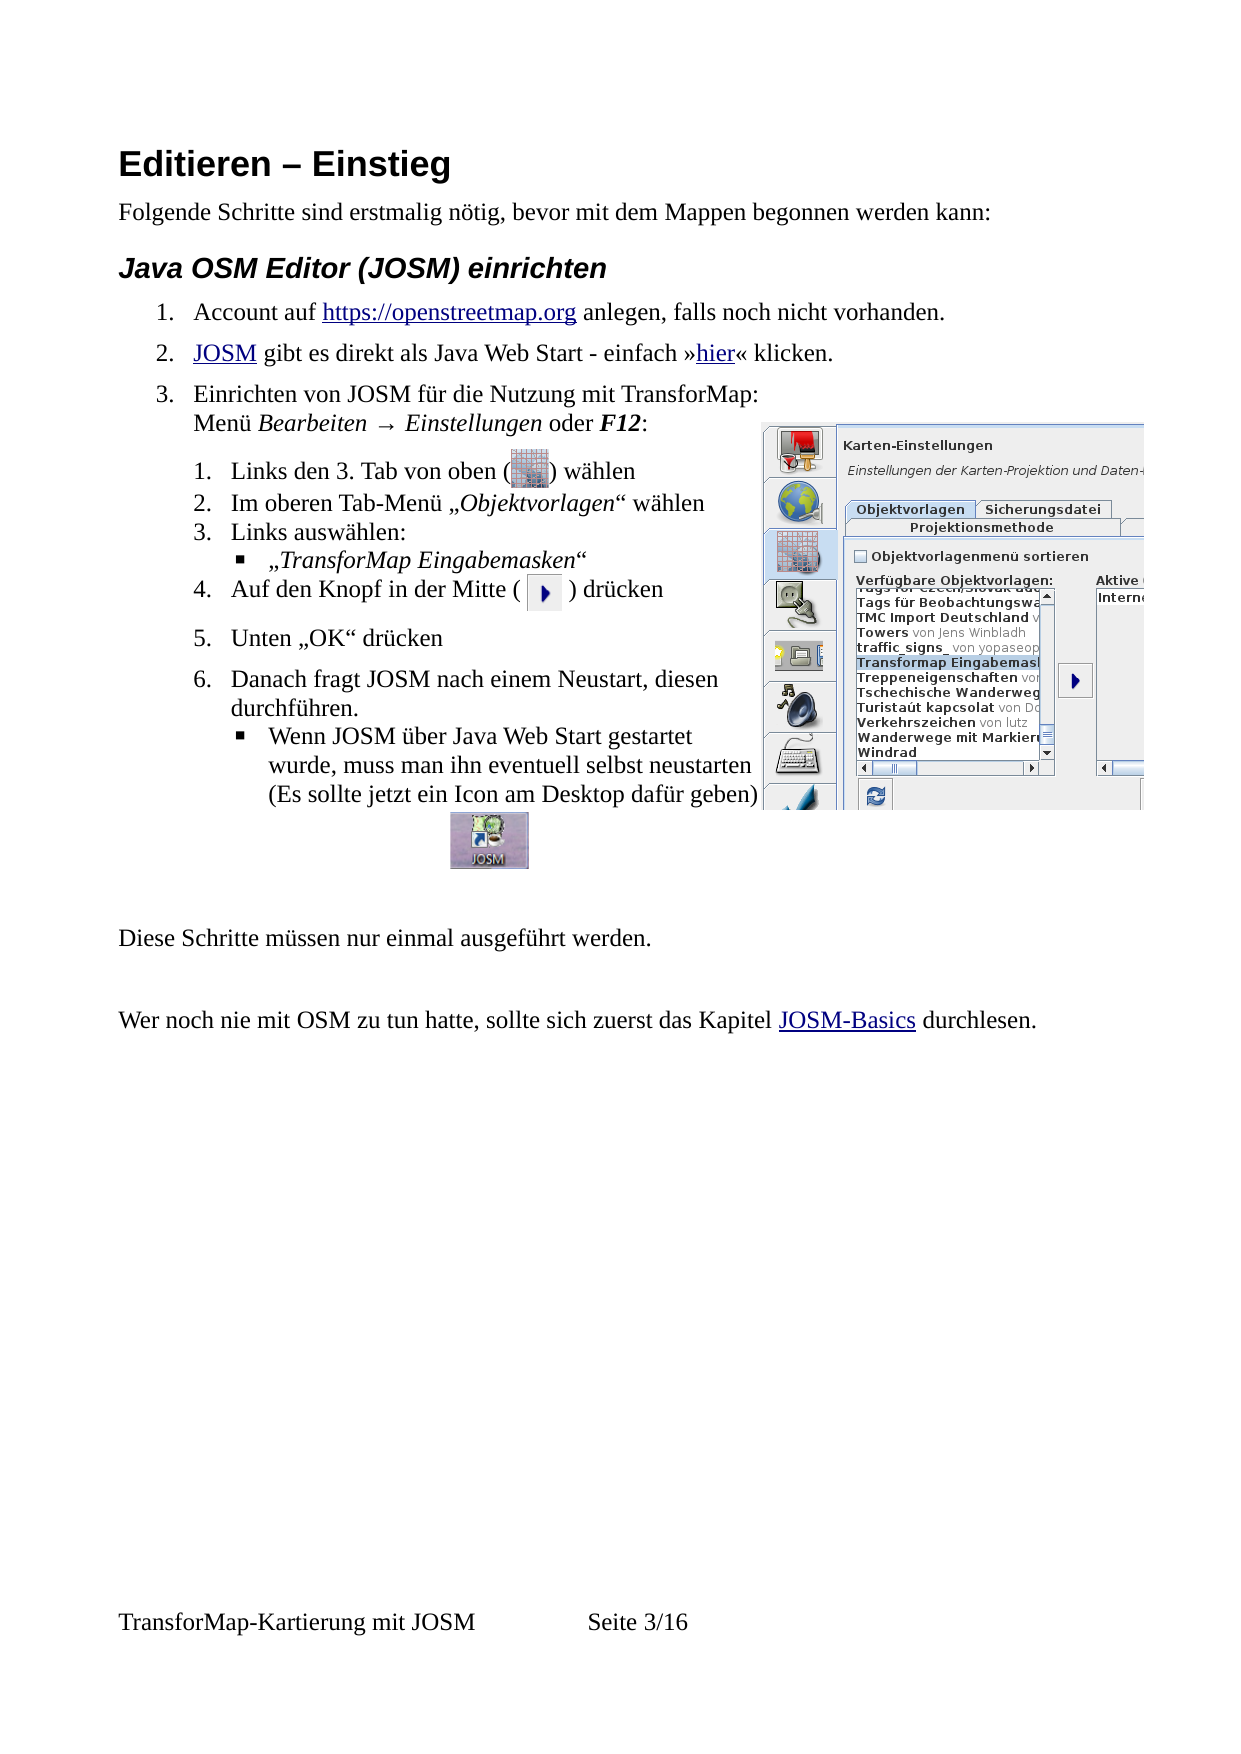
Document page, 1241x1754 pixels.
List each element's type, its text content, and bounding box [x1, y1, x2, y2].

list Einrichten von JOSM für die Nutzung mit TransforMap: [156, 379, 1122, 408]
picture [450, 812, 529, 869]
list Im oberen Tab-Menü „Objektvorlagen“ wählen [193, 488, 761, 517]
list Danach fragt JOSM nach einem Neustart, diesen durchführen. [193, 664, 761, 721]
list ) wählen [549, 449, 761, 488]
list Links den 3. Tab von oben ( [193, 449, 511, 488]
text Diese Schritte müssen nur einmal ausgeführt werden. [118, 923, 1122, 951]
text Folgende Schritte sind erstmalig nötig, bevor mit dem Mappen begonnen werden kann: [118, 197, 1122, 226]
list „TransforMap Eingabemasken“ [231, 545, 761, 574]
list Links auswählen: [193, 517, 761, 545]
picture [511, 449, 549, 488]
list Auf den Knopf in der Mitte ( [193, 574, 527, 610]
subtitle Editieren – Einstieg [118, 143, 1122, 184]
list Wenn JOSM über Java Web Start gestartet wurde, muss man ihn eventuell selbst neustarten (Es sollte jetzt ein Icon am Desktop dafür geben) [231, 721, 761, 808]
picture [527, 574, 562, 611]
list Account auf https://openstreetmap.org anlegen, falls noch nicht vorhanden. [156, 297, 1122, 326]
list JOSM gibt es direkt als Java Web Start - einfach »hier« klicken. [156, 338, 1122, 367]
text Wer noch nie mit OSM zu tun hatte, sollte sich zuerst das Kapitel JOSM-Basics durchlesen. [118, 1005, 1122, 1034]
list Unten „OK“ drücken [193, 623, 761, 651]
list ) drücken [562, 574, 761, 610]
list Menü Bearbeiten → Einstellungen oder F12: [156, 408, 1122, 437]
picture [761, 422, 1144, 810]
subtitle Java OSM Editor (JOSM) einrichten [118, 251, 1122, 284]
